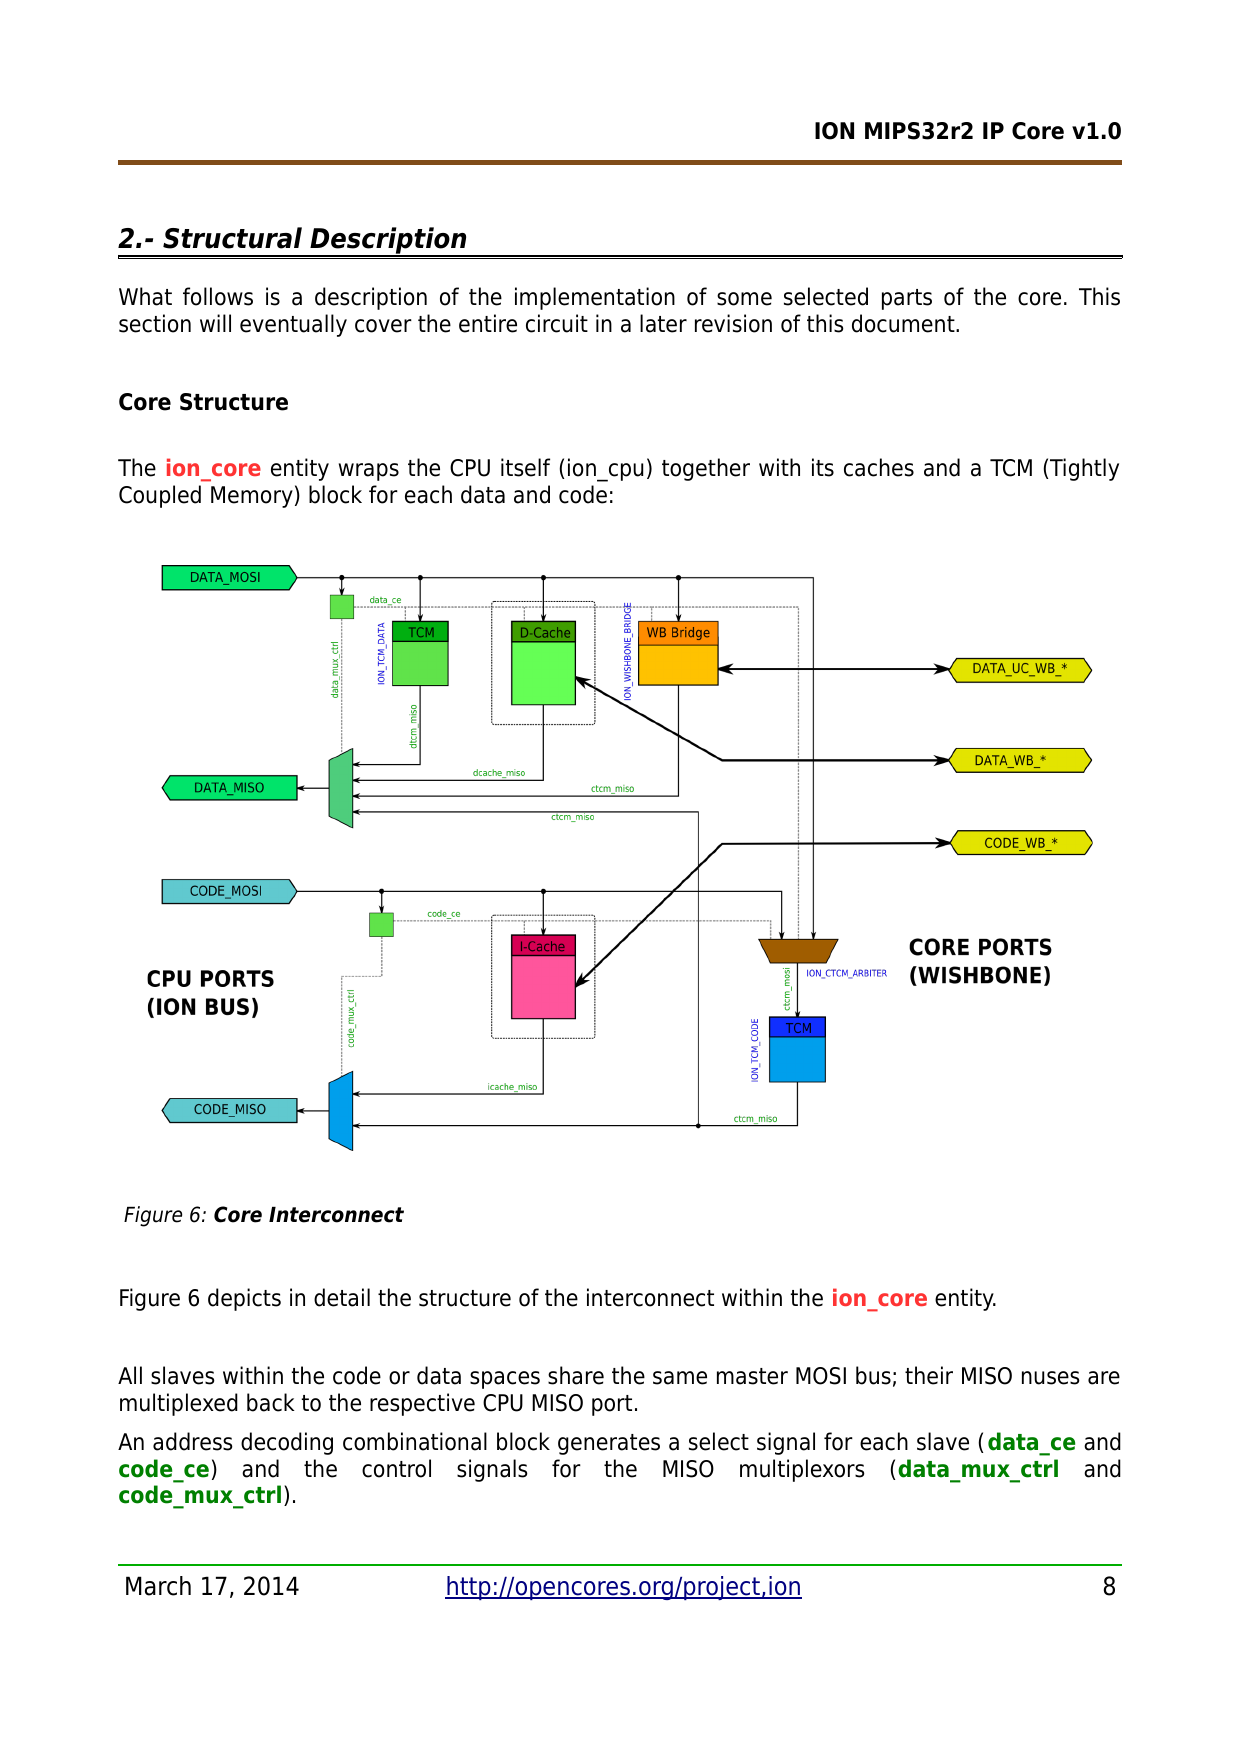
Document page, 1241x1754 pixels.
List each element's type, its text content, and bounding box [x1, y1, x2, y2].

subtitle Core Structure [118, 389, 1122, 416]
table_cell Figure 6: Core Interconnect [118, 1185, 1122, 1246]
text What follows is a description of the implementation of some selected parts of the core. This section will eventually cover the entire circuit in a later revision of this document. [118, 284, 1122, 338]
table_header [118, 560, 1122, 1185]
picture [147, 565, 1093, 1151]
text Figure 6 depicts in detail the structure of the interconnect within the ion_core entity. [118, 1285, 1122, 1312]
text All slaves within the code or data spaces share the same master MOSI bus; their MISO nuses are multiplexed back to the respective CPU MISO port. [118, 1363, 1122, 1417]
subtitle 2.- Structural Description [118, 223, 1122, 254]
text An address decoding combinational block generates a select signal for each slave (data_ce and code_ce) and the control signals for the MISO multiplexors (data_mux_ctrl and code_mux_ctrl). [118, 1429, 1122, 1509]
text The ion_core entity wraps the CPU itself (ion_cpu) together with its caches and a TCM (Tightly Coupled Memory) block for each data and code: [118, 455, 1122, 508]
